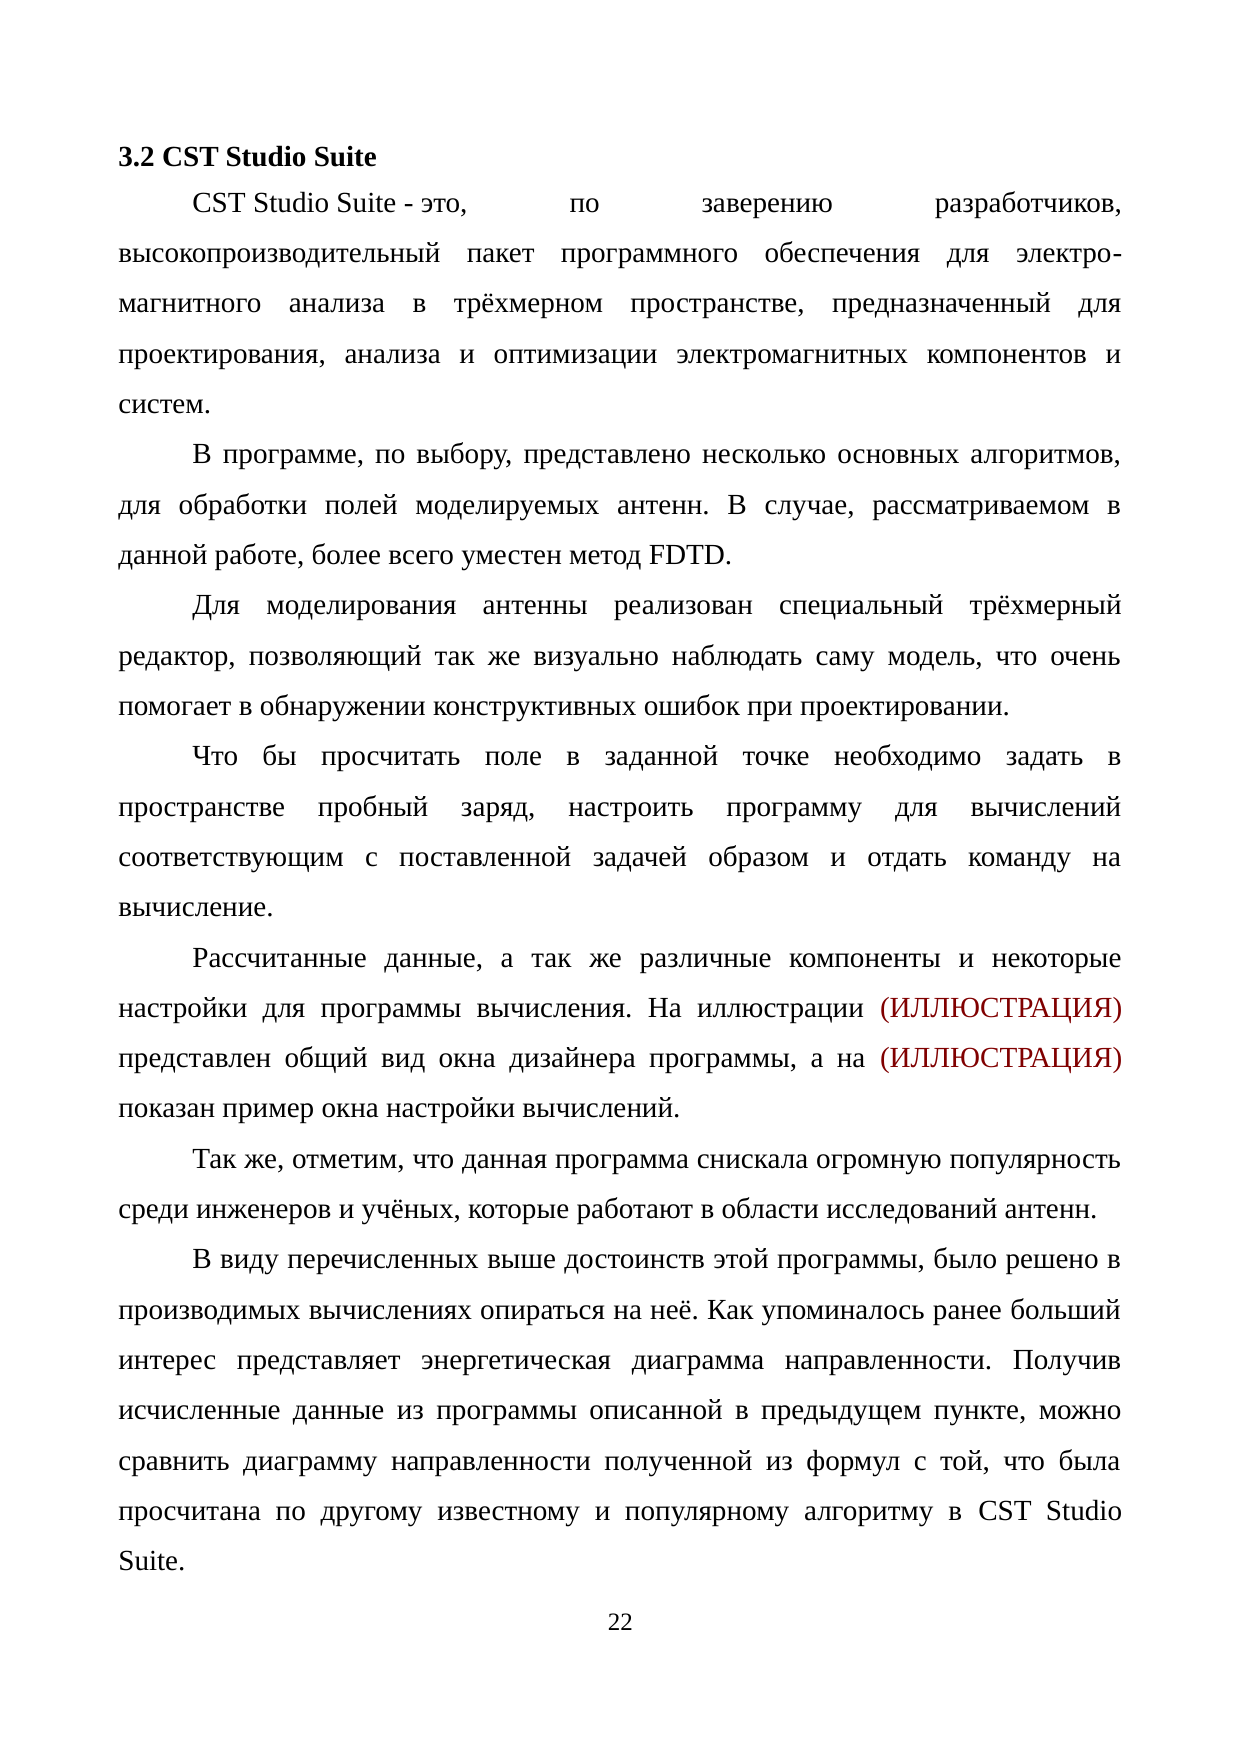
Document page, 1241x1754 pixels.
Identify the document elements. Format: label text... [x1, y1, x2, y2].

text Рассчитанные данные, а так же различные компоненты и некоторые настройки для программы вычисления. На иллюстрации (ИЛЛЮСТРАЦИЯ) представлен общий вид окна дизайнера программы, а на (ИЛЛЮСТРАЦИЯ) показан пример окна настройки вычислений. [118, 940, 1122, 1124]
text В программе, по выбору, представлено несколько основных алгоритмов, для обработки полей моделируемых антенн. В случае, рассматриваемом в данной работе, более всего уместен метод FDTD. [118, 437, 1122, 571]
text В виду перечисленных выше достоинств этой программы, было решено в производимых вычислениях опираться на неё. Как упоминалось ранее больший интерес представляет энергетическая диаграмма направленности. Получив исчисленные данные из программы описанной в предыдущем пункте, можно сравнить диаграмму направленности полученной из формул с той, что была просчитана по другому известному и популярному алгоритму в CST Studio Suite. [118, 1242, 1122, 1577]
text Так же, отметим, что данная программа снискала огромную популярность среди инженеров и учёных, которые работают в области исследований антенн. [118, 1141, 1122, 1225]
text CST Studio Suite ‑ это, по заверению разработчиков, высокопроизводительный пакет программного обеспечения для электро­магнитного анализа в трёхмерном пространстве, предназначенный для проектирования, анализа и оптимизации электромагнитных компонентов и систем. [118, 185, 1122, 420]
text Что бы просчитать поле в заданной точке необходимо задать в пространстве пробный заряд, настроить программу для вычислений соответствующим с поставленной задачей образом и отдать команду на вычисление. [118, 738, 1122, 923]
subtitle 3.2 CST Studio Suite [118, 139, 1122, 172]
text Для моделирования антенны реализован специальный трёхмерный редактор, позволяющий так же визуально наблюдать саму модель, что очень помогает в обнаружении конструктивных ошибок при проектировании. [118, 587, 1122, 722]
